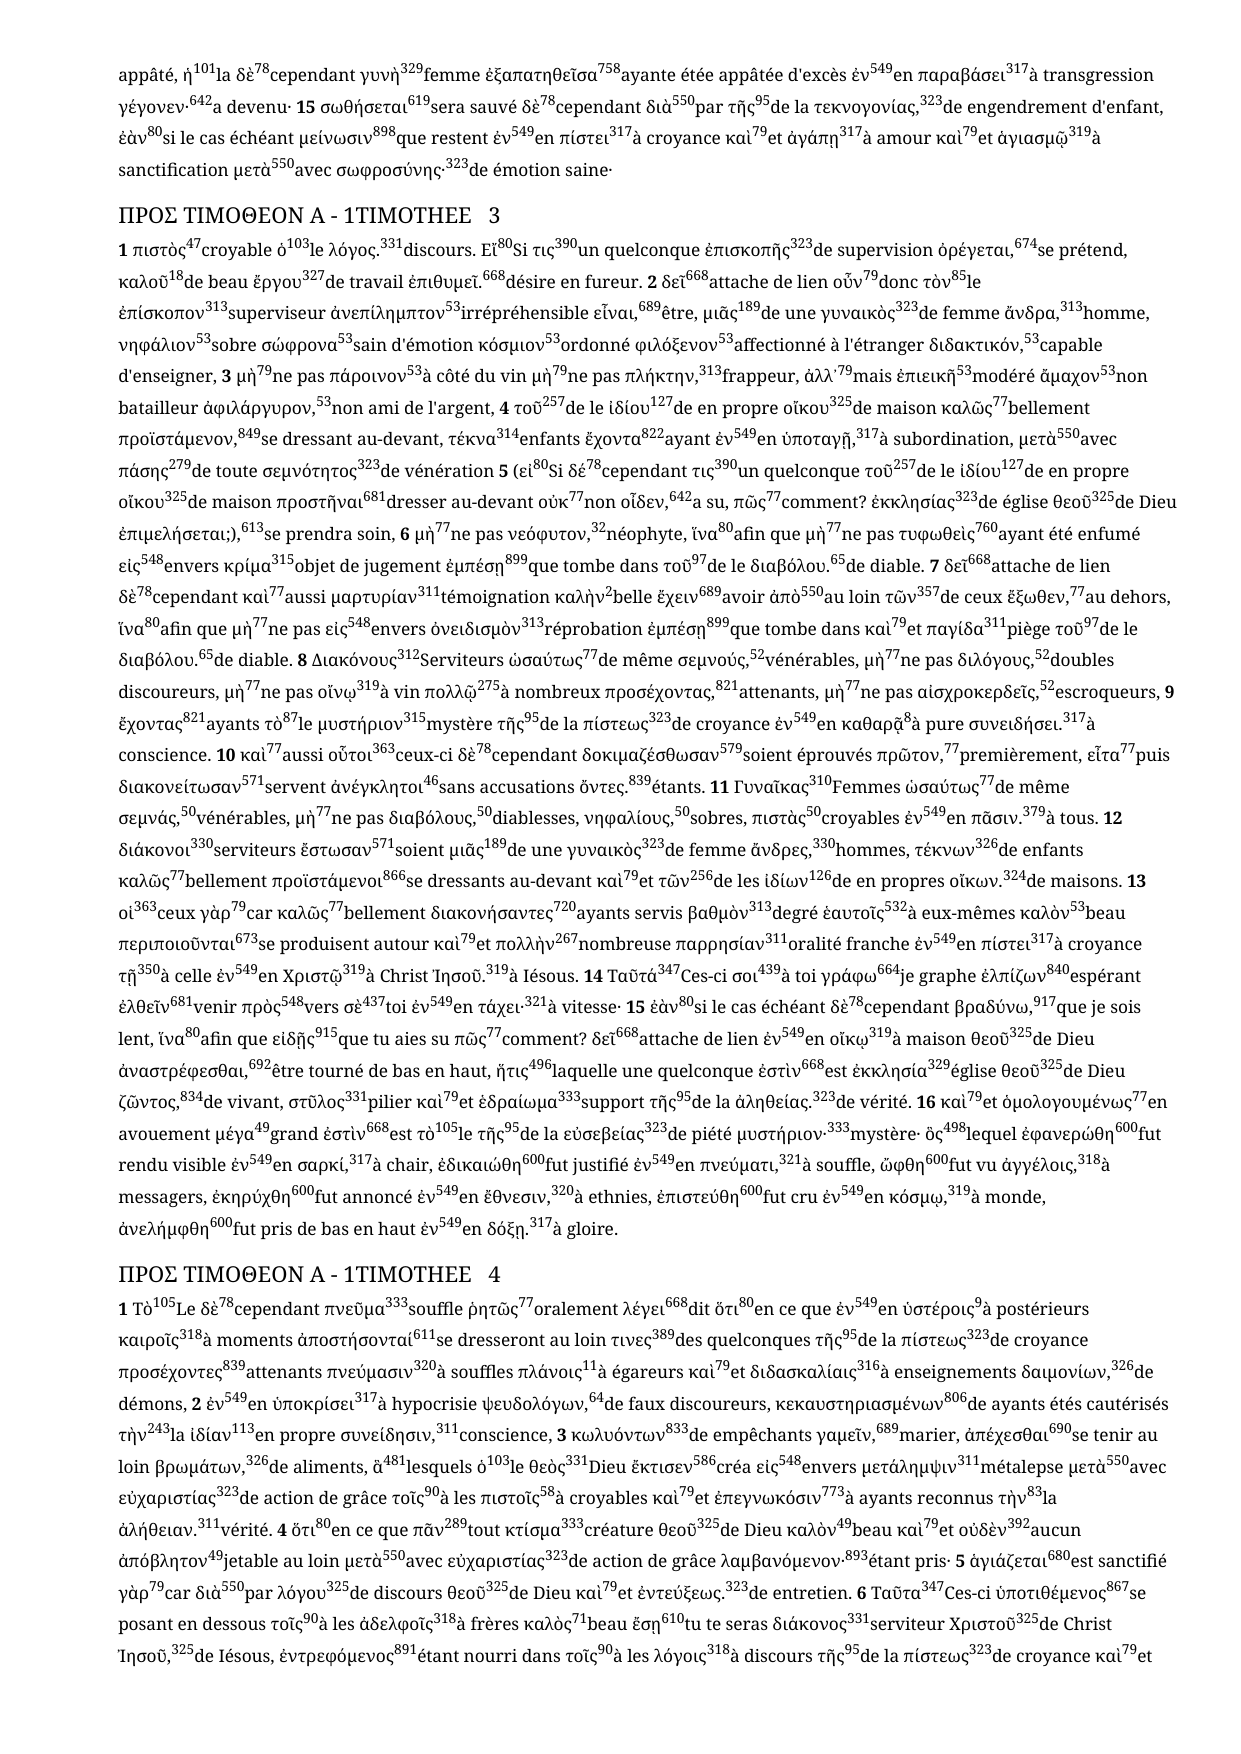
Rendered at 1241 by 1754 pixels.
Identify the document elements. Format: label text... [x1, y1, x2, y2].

text 1 Παρακαλῶ664J'appelle à côté οὖν79donc πρῶτον77premièrement πάντων385de tous ποιεῖσθαι692être fait δεήσεις310supplications προσευχὰς310prières ἐντεύξεις310entretiens εὐχαριστίας310actions de grâces ὑπὲρ550au-dessus πάντων280de tous ἀνθρώπων,324de êtres humains, 2 ὑπὲρ550au-dessus βασιλέων324de rois καὶ79et πάντων280de tous τῶν491de ceux ἐν549en ὑπεροχῇ317à supériorité ὄντων,833de étants, ἵνα80afin que ἤρεμον4paisible καὶ79et ἡσύχιον4tranquille βίον313existence διάγωμεν916que nous menions en séparant ἐν549en πάσῃ273à toute εὐσεβείᾳ317à piété καὶ79et σεμνότητι.317à vénération. 3 τοῦτο366ce-ci καλὸν73beau καὶ79et ἀπόδεκτον73de loin acceptable ἐνώπιον552en devant τοῦ97de le σωτῆρος325de sauveur ἡμῶν423de nous θεοῦ,325de Dieu, 4 ὃς498lequel πάντας268tous ἀνθρώπους312êtres humains θέλει668veut σωθῆναι683être sauvé καὶ79et εἰς548envers ἐπίγνωσιν311reconnaissance ἀληθείας323de vérité ἐλθεῖν.681venir. 5 Εἷς197Un γὰρ79car θεός,331Dieu, εἷς197un καὶ77aussi μεσίτης331médiateur θεοῦ325de Dieu καὶ79et ἀνθρώπων,324de êtres humains, ἄνθρωπος331être humain Χριστὸς331Christ Ἰησοῦς,331Iésous, 6 ὁ364celui δοὺς721ayant donné ἑαυτὸν528lui-même ἀντίλυτρον315en échange de rançon ὑπὲρ550au-dessus πάντων,383de tous, τὸ105le μαρτύριον333témoignage καιροῖς318à moments ἰδίοις.120à en propres. 7 εἰς548envers ὃ482lequel ἐτέθην596je fus posé ἐγὼ431moi κῆρυξ331annonciateur καὶ79et ἀπόστολος,331envoyé, ἀλήθειαν311vérité λέγω664je dis ἐν549en Χριστῷ,319à Christ, οὐ77non ψεύδομαι,670je me mens, διδάσκαλος331enseignant ἐθνῶν326de ethnies ἐν549en πίστει317à croyance καὶ79et ἀληθείᾳ.317à vérité. 8 Βούλομαι670Je m'ai dessein οὖν79donc προσεύχεσθαι690se prier τοὺς84les ἄνδρας312hommes ἐν549en παντὶ275à tout τόπῳ319à lieu ἐπαίροντας821surélevants ὁσίους1sacrées χεῖρας310mains χωρὶς552séparément ὀργῆς323de colère καὶ79et διαλογισμοῦ.325de calcul au-travers. 9 Ὡσαύτως77De même [καὶ]79[et] γυναῖκας310femmes ἐν549en καταστολῇ317à robe de haut en bas κοσμίῳ8à ordonnée μετὰ550avec αἰδοῦς323de pudeur καὶ79et σωφροσύνης323de émotion saine κοσμεῖν689arranger ἑαυτάς,525elles-mêmes, μὴ79ne pas ἐν549en πλέγμασιν320à tresses καὶ79et χρυσῷ,319à or, ἢ79ou μαργαρίταις318à perles ἢ79ou ἱματισμῷ319à habillement d'himation πολυτελεῖ,10à très coûteux, 10 ἀλλ᾽79mais ὃ500lequel πρέπει668est remarquable γυναιξὶν316à femmes ἐπαγγελλομέναις852à se promettantes θεοσέβειαν,311vénérante Dieu, δι᾽550par ἔργων326de travaux ἀγαθῶν.17de bons. 11 Γυνὴ329Femme ἐν549en ἡσυχίᾳ317à tranquillité μανθανέτω572apprenne ἐν549en πάσῃ273à toute ὑποταγῇ·317à subordination· 12 διδάσκειν689enseigner δὲ78cependant γυναικὶ317à femme οὐκ77non ἐπιτρέπω664je permets οὐδὲ79non cependant αὐθεντεῖν689être autorité ἀνδρός,325de homme, ἀλλ᾽79mais εἶναι689être ἐν549en ἡσυχίᾳ.317à tranquillité. 13 Ἀδὰμ331Adam γὰρ79car πρῶτος71premier ἐπλάσθη,600fut façonné, εἶτα77puis Εὕα.329Eua. 14 καὶ79et Ἀδὰμ331Adam οὐκ77non ἠπατήθη,600fut appâté, ἡ101la δὲ78cependant γυνὴ329femme ἐξαπατηθεῖσα758ayante étée appâtée d'excès ἐν549en παραβάσει317à transgression γέγονεν·642a devenu· 15 σωθήσεται619sera sauvé δὲ78cependant διὰ550par τῆς95de la τεκνογονίας,323de engendrement d'enfant, ἐὰν80si le cas échéant μείνωσιν898que restent ἐν549en πίστει317à croyance καὶ79et ἀγάπῃ317à amour καὶ79et ἁγιασμῷ319à sanctification μετὰ550avec σωφροσύνης·323de émotion saine· [118, 59, 1181, 181]
text 1 πιστὸς47croyable ὁ103le λόγος.331discours. Εἴ80Si τις390un quelconque ἐπισκοπῆς323de supervision ὀρέγεται,674se prétend, καλοῦ18de beau ἔργου327de travail ἐπιθυμεῖ.668désire en fureur. 2 δεῖ668attache de lien οὖν79donc τὸν85le ἐπίσκοπον313superviseur ἀνεπίλημπτον53irrépréhensible εἶναι,689être, μιᾶς189de une γυναικὸς323de femme ἄνδρα,313homme, νηφάλιον53sobre σώφρονα53sain d'émotion κόσμιον53ordonné φιλόξενον53affectionné à l'étranger διδακτικόν,53capable d'enseigner, 3 μὴ79ne pas πάροινον53à côté du vin μὴ79ne pas πλήκτην,313frappeur, ἀλλ᾽79mais ἐπιεικῆ53modéré ἄμαχον53non batailleur ἀφιλάργυρον,53non ami de l'argent, 4 τοῦ257de le ἰδίου127de en propre οἴκου325de maison καλῶς77bellement προϊστάμενον,849se dressant au-devant, τέκνα314enfants ἔχοντα822ayant ἐν549en ὑποταγῇ,317à subordination, μετὰ550avec πάσης279de toute σεμνότητος323de vénération 5 (εἰ80Si δέ78cependant τις390un quelconque τοῦ257de le ἰδίου127de en propre οἴκου325de maison προστῆναι681dresser au-devant οὐκ77non οἶδεν,642a su, πῶς77comment? ἐκκλησίας323de église θεοῦ325de Dieu ἐπιμελήσεται;),613se prendra soin, 6 μὴ77ne pas νεόφυτον,32néophyte, ἵνα80afin que μὴ77ne pas τυφωθεὶς760ayant été enfumé εἰς548envers κρίμα315objet de jugement ἐμπέσῃ899que tombe dans τοῦ97de le διαβόλου.65de diable. 7 δεῖ668attache de lien δὲ78cependant καὶ77aussi μαρτυρίαν311témoignation καλὴν2belle ἔχειν689avoir ἀπὸ550au loin τῶν357de ceux ἔξωθεν,77au dehors, ἵνα80afin que μὴ77ne pas εἰς548envers ὀνειδισμὸν313réprobation ἐμπέσῃ899que tombe dans καὶ79et παγίδα311piège τοῦ97de le διαβόλου.65de diable. 8 Διακόνους312Serviteurs ὡσαύτως77de même σεμνούς,52vénérables, μὴ77ne pas διλόγους,52doubles discoureurs, μὴ77ne pas οἴνῳ319à vin πολλῷ275à nombreux προσέχοντας,821attenants, μὴ77ne pas αἰσχροκερδεῖς,52escroqueurs, 9 ἔχοντας821ayants τὸ87le μυστήριον315mystère τῆς95de la πίστεως323de croyance ἐν549en καθαρᾷ8à pure συνειδήσει.317à conscience. 10 καὶ77aussi οὗτοι363ceux-ci δὲ78cependant δοκιμαζέσθωσαν579soient éprouvés πρῶτον,77premièrement, εἶτα77puis διακονείτωσαν571servent ἀνέγκλητοι46sans accusations ὄντες.839étants. 11 Γυναῖκας310Femmes ὡσαύτως77de même σεμνάς,50vénérables, μὴ77ne pas διαβόλους,50diablesses, νηφαλίους,50sobres, πιστὰς50croyables ἐν549en πᾶσιν.379à tous. 12 διάκονοι330serviteurs ἔστωσαν571soient μιᾶς189de une γυναικὸς323de femme ἄνδρες,330hommes, τέκνων326de enfants καλῶς77bellement προϊστάμενοι866se dressants au-devant καὶ79et τῶν256de les ἰδίων126de en propres οἴκων.324de maisons. 13 οἱ363ceux γὰρ79car καλῶς77bellement διακονήσαντες720ayants servis βαθμὸν313degré ἑαυτοῖς532à eux-mêmes καλὸν53beau περιποιοῦνται673se produisent autour καὶ79et πολλὴν267nombreuse παρρησίαν311oralité franche ἐν549en πίστει317à croyance τῇ350à celle ἐν549en Χριστῷ319à Christ Ἰησοῦ.319à Iésous. 14 Ταῦτά347Ces-ci σοι439à toi γράφω664je graphe ἐλπίζων840espérant ἐλθεῖν681venir πρὸς548vers σὲ437toi ἐν549en τάχει·321à vitesse· 15 ἐὰν80si le cas échéant δὲ78cependant βραδύνω,917que je sois lent, ἵνα80afin que εἰδῇς915que tu aies su πῶς77comment? δεῖ668attache de lien ἐν549en οἴκῳ319à maison θεοῦ325de Dieu ἀναστρέφεσθαι,692être tourné de bas en haut, ἥτις496laquelle une quelconque ἐστὶν668est ἐκκλησία329église θεοῦ325de Dieu ζῶντος,834de vivant, στῦλος331pilier καὶ79et ἑδραίωμα333support τῆς95de la ἀληθείας.323de vérité. 16 καὶ79et ὁμολογουμένως77en avouement μέγα49grand ἐστὶν668est τὸ105le τῆς95de la εὐσεβείας323de piété μυστήριον·333mystère· ὃς498lequel ἐφανερώθη600fut rendu visible ἐν549en σαρκί,317à chair, ἐδικαιώθη600fut justifié ἐν549en πνεύματι,321à souffle, ὤφθη600fut vu ἀγγέλοις,318à messagers, ἐκηρύχθη600fut annoncé ἐν549en ἔθνεσιν,320à ethnies, ἐπιστεύθη600fut cru ἐν549en κόσμῳ,319à monde, ἀνελήμφθη600fut pris de bas en haut ἐν549en δόξῃ.317à gloire. [118, 234, 1181, 1240]
text ΠΡΟΣ ΤΙΜΟΘΕΟΝ Α - 1TIMOTHEE 3 [118, 200, 1181, 230]
text ΠΡΟΣ ΤΙΜΟΘΕΟΝ Α - 1TIMOTHEE 4 [118, 1259, 1181, 1288]
text 1 Τὸ105Le δὲ78cependant πνεῦμα333souffle ῥητῶς77oralement λέγει668dit ὅτι80en ce que ἐν549en ὑστέροις9à postérieurs καιροῖς318à moments ἀποστήσονταί611se dresseront au loin τινες389des quelconques τῆς95de la πίστεως323de croyance προσέχοντες839attenants πνεύμασιν320à souffles πλάνοις11à égareurs καὶ79et διδασκαλίαις316à enseignements δαιμονίων,326de démons, 2 ἐν549en ὑποκρίσει317à hypocrisie ψευδολόγων,64de faux discoureurs, κεκαυστηριασμένων806de ayants étés cautérisés τὴν243la ἰδίαν113en propre συνείδησιν,311conscience, 3 κωλυόντων833de empêchants γαμεῖν,689marier, ἀπέχεσθαι690se tenir au loin βρωμάτων,326de aliments, ἃ481lesquels ὁ103le θεὸς331Dieu ἔκτισεν586créa εἰς548envers μετάλημψιν311métalepse μετὰ550avec εὐχαριστίας323de action de grâce τοῖς90à les πιστοῖς58à croyables καὶ79et ἐπεγνωκόσιν773à ayants reconnus τὴν83la ἀλήθειαν.311vérité. 4 ὅτι80en ce que πᾶν289tout κτίσμα333créature θεοῦ325de Dieu καλὸν49beau καὶ79et οὐδὲν392aucun ἀπόβλητον49jetable au loin μετὰ550avec εὐχαριστίας323de action de grâce λαμβανόμενον·893étant pris· 5 ἁγιάζεται680est sanctifié γὰρ79car διὰ550par λόγου325de discours θεοῦ325de Dieu καὶ79et ἐντεύξεως.323de entretien. 6 Ταῦτα347Ces-ci ὑποτιθέμενος867se posant en dessous τοῖς90à les ἀδελφοῖς318à frères καλὸς71beau ἔσῃ610tu te seras διάκονος331serviteur Χριστοῦ325de Christ Ἰησοῦ,325de Iésous, ἐντρεφόμενος891étant nourri dans τοῖς90à les λόγοις318à discours τῆς95de la πίστεως323de croyance καὶ79et τῆς95de la καλῆς14de belle διδασκαλίας323de enseignement ᾗ484à laquelle παρηκολούθηκας·640tu as suivi à côté· 7 τοὺς84les δὲ78cependant βεβήλους3profanes καὶ79et γραώδεις3de vieilles femmes μύθους312mythes παραιτοῦ.574te demande à côté. Γύμναζε570Gymnastique δὲ78cependant σεαυτὸν516toi-même πρὸς548vers εὐσέβειαν·311piété· 8 ἡ101la γὰρ79car σωματικὴ20corporelle γυμνασία329gymnase πρὸς548vers ὀλίγον373peu ἐστὶν668est ὠφέλιμος,45profitable, ἡ101la δὲ78cependant εὐσέβεια329piété πρὸς548vers πάντα374tous ὠφέλιμός45profitable ἐστιν668est ἐπαγγελίαν311promesse ἔχουσα838ayante ζωῆς323de vie τῆς356de celle νῦν77maintenant καὶ79et τῆς356de celle μελλούσης.832de imminante. 9 πιστὸς71croyable ὁ103le λόγος331discours καὶ79et πάσης279de toute ἀποδοχῆς323de large acceptation ἄξιος·71digne· 10 εἰς548envers τοῦτο348ce-ci γὰρ79car κοπιῶμεν663nous peinons καὶ79et ἀγωνιζόμεθα,669nous nous combattons, ὅτι80en ce que ἠλπίκαμεν637nous avons espéré ἐπὶ549sur θεῷ319à Dieu ζῶντι,828à vivant, ὅς498lequel ἐστιν668est σωτὴρ331sauveur πάντων280de tous ἀνθρώπων324de êtres humains μάλιστα77surtout πιστῶν.64de croyables. 11 Παράγγελλε570Message à côté ταῦτα347ces-ci καὶ79et δίδασκε.570enseigne. 12 Μηδείς390Pas un σου442de toi τῆς95de la νεότητος323de jeunesse καταφρονείτω,572méprise, ἀλλὰ79mais τύπος331modèle frappé γίνου574te deviens τῶν96de les πιστῶν64de croyables ἐν549en λόγῳ,319à discours, ἐν549en ἀναστροφῇ,317à retournement de bas en haut, ἐν549en ἀγάπῃ,317à amour, ἐν549en πίστει,317à croyance, ἐν549en ἁγνείᾳ.317à chasteté. 13 ἕως80jusqu'à ce que ἔρχομαι670je me viens πρόσεχε570attiens τῇ89à la ἀναγνώσει,317à prise de connaissance, τῇ89à la παρακλήσει,317à appel à côté, τῇ89à la διδασκαλίᾳ.317à enseignement. 14 μὴ77ne pas ἀμέλει570néglige τοῦ99de le ἐν549en σοὶ439à toi χαρίσματος,327de don de grâce, ὃ500lequel ἐδόθη600fut donné σοι439à toi διὰ550par προφητείας323de prophétie μετὰ550avec ἐπιθέσεως323de surposition τῶν94de les χειρῶν322de mains τοῦ99de le πρεσβυτερίου.327de corps des anciens. 15 ταῦτα347ces-ci μελέτα,570occupe, ἐν549en τούτοις353à ces-ci ἴσθι,570sois, ἵνα80afin que σου442de toi ἡ101la προκοπὴ329progression φανερὰ45visible ᾖ921que soit πᾶσιν.377à tous. 16 ἔπεχε570aie sur σεαυτῷ520à toi-même καὶ79et τῇ89à la διδασκαλίᾳ,317à enseignement, ἐπίμενε570reste sur αὐτοῖς·459à eux· τοῦτο348ce-ci γὰρ79car ποιῶν840faisant καὶ79et σεαυτὸν516toi-même σώσεις604tu sauveras καὶ79et τοὺς345ceux ἀκούοντάς821écoutants σου.442de toi. [118, 1293, 1181, 1667]
